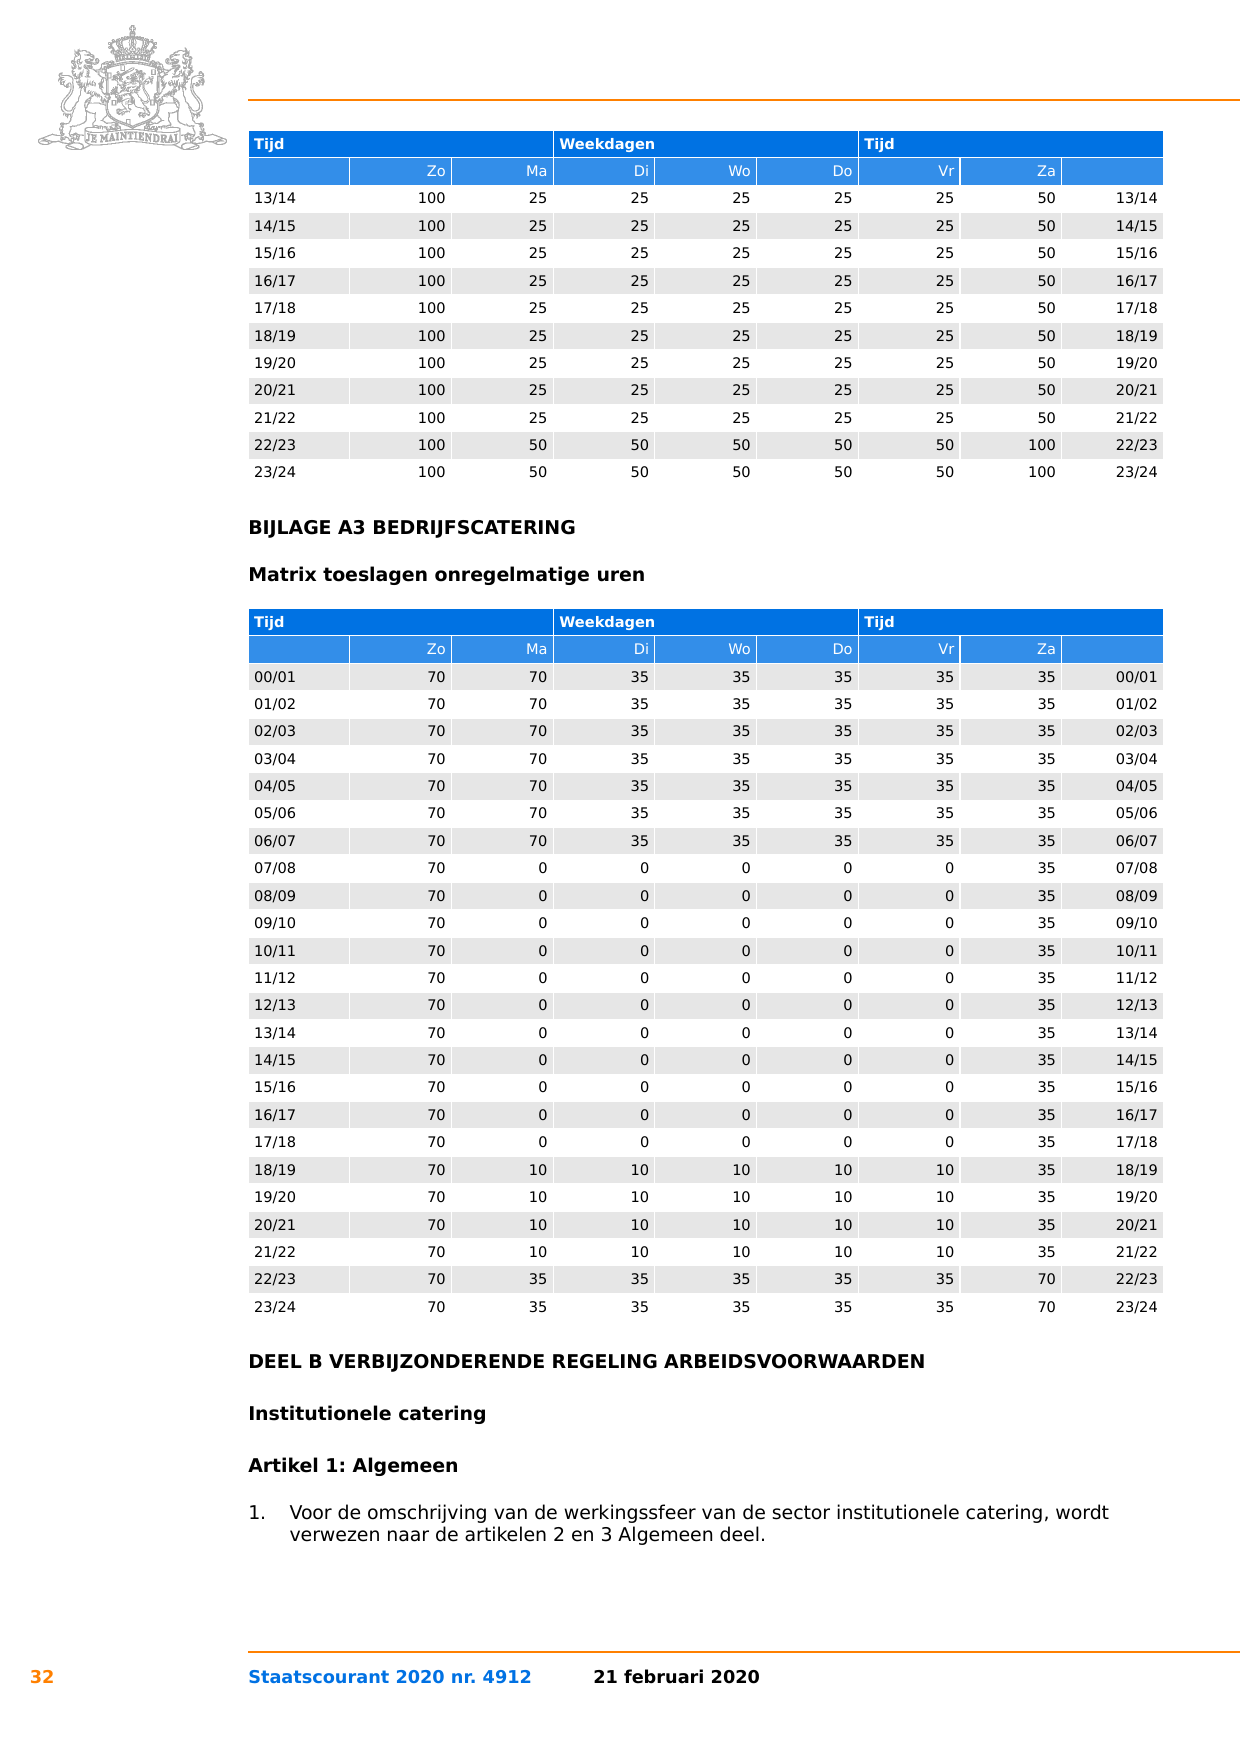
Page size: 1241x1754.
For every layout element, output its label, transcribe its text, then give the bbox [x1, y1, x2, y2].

table_cell 70 [350, 965, 451, 991]
table_cell 70 [350, 1184, 451, 1211]
table_cell 50 [961, 295, 1061, 322]
table_cell 70 [961, 1294, 1061, 1320]
table_cell 16/17 [1062, 1102, 1163, 1128]
table_cell 100 [350, 350, 451, 376]
table_cell 50 [757, 432, 858, 459]
table_cell 35 [452, 1266, 553, 1293]
table_cell 35 [655, 746, 756, 772]
table_cell 0 [452, 993, 553, 1019]
table_cell 18/19 [249, 1157, 349, 1183]
table_cell 0 [655, 1020, 756, 1046]
table_cell Za [961, 158, 1061, 185]
table_cell 25 [554, 350, 654, 376]
table_cell 70 [961, 1266, 1061, 1293]
table_cell 0 [859, 993, 959, 1019]
table_cell 35 [859, 719, 959, 745]
table_cell 35 [961, 1157, 1061, 1183]
table_cell 70 [350, 1266, 451, 1293]
table_cell 35 [859, 828, 959, 854]
table_cell 25 [757, 378, 858, 404]
table_cell 18/19 [249, 323, 349, 349]
table_cell 02/03 [249, 719, 349, 745]
table_cell 35 [655, 1294, 756, 1320]
table_cell 100 [350, 186, 451, 212]
table_cell 70 [350, 856, 451, 882]
table_cell 21/22 [249, 405, 349, 431]
table_cell 0 [859, 910, 959, 937]
table_cell 22/23 [1062, 1266, 1163, 1293]
table_cell Ma [452, 158, 553, 185]
table_cell 100 [350, 268, 451, 294]
table_cell 70 [350, 801, 451, 827]
table_cell 35 [961, 993, 1061, 1019]
table_cell 16/17 [249, 1102, 349, 1128]
table_cell 11/12 [249, 965, 349, 991]
table_cell 10 [452, 1157, 553, 1183]
table_header Tijd [249, 609, 553, 635]
table_cell 25 [655, 323, 756, 349]
table_cell 25 [757, 295, 858, 322]
table_cell 70 [350, 1239, 451, 1265]
table_cell 35 [757, 664, 858, 690]
table_cell 50 [961, 186, 1061, 212]
table_cell 08/09 [249, 883, 349, 909]
table_cell 20/21 [1062, 378, 1163, 404]
table_cell 70 [452, 801, 553, 827]
table_cell 70 [350, 1157, 451, 1183]
table_cell 21/22 [1062, 405, 1163, 431]
table_cell 15/16 [249, 1075, 349, 1101]
table_cell 15/16 [249, 241, 349, 267]
table_cell Do [757, 636, 858, 663]
table_cell 25 [655, 186, 756, 212]
table_cell 35 [961, 1212, 1061, 1238]
table_cell 05/06 [249, 801, 349, 827]
table_cell 35 [655, 773, 756, 800]
table_cell 25 [554, 186, 654, 212]
table_cell 0 [757, 1020, 858, 1046]
table_cell [249, 636, 349, 663]
table_cell 10 [452, 1184, 553, 1211]
table_cell 35 [655, 801, 756, 827]
table_cell 25 [757, 323, 858, 349]
table_cell 0 [554, 1075, 654, 1101]
table_cell 25 [554, 241, 654, 267]
table_cell 0 [452, 965, 553, 991]
table_cell 70 [350, 1020, 451, 1046]
table_cell 03/04 [1062, 746, 1163, 772]
table_cell 50 [452, 432, 553, 459]
table_cell 09/10 [1062, 910, 1163, 937]
table_cell 100 [961, 432, 1061, 459]
table_cell Za [961, 636, 1061, 663]
table_cell 35 [961, 691, 1061, 717]
table_cell 01/02 [1062, 691, 1163, 717]
table_cell 10 [554, 1184, 654, 1211]
table_cell 50 [452, 460, 553, 486]
table_cell 25 [655, 268, 756, 294]
table_cell 0 [859, 965, 959, 991]
table_cell 25 [554, 213, 654, 239]
table_cell 0 [554, 1020, 654, 1046]
table_cell 02/03 [1062, 719, 1163, 745]
table_cell 0 [554, 1130, 654, 1156]
table_cell 0 [452, 1047, 553, 1074]
table_cell 10 [655, 1184, 756, 1211]
table_cell 35 [961, 883, 1061, 909]
table_cell 35 [961, 1239, 1061, 1265]
table_cell 10 [554, 1239, 654, 1265]
table_cell 35 [757, 1266, 858, 1293]
table_cell 12/13 [249, 993, 349, 1019]
table_cell 21/22 [1062, 1239, 1163, 1265]
table_cell 25 [757, 350, 858, 376]
table_cell 25 [655, 213, 756, 239]
table_cell 17/18 [1062, 1130, 1163, 1156]
table_cell 35 [655, 719, 756, 745]
table_cell 25 [655, 295, 756, 322]
table_cell 70 [350, 1294, 451, 1320]
table_cell 35 [554, 1266, 654, 1293]
table_cell 10 [757, 1212, 858, 1238]
table_cell 0 [757, 856, 858, 882]
table_cell 25 [859, 350, 959, 376]
table_cell 0 [757, 1102, 858, 1128]
table_cell 23/24 [1062, 1294, 1163, 1320]
table_cell 0 [859, 856, 959, 882]
table_cell 35 [554, 801, 654, 827]
table_cell 10 [859, 1184, 959, 1211]
table_cell 35 [859, 801, 959, 827]
table_cell 0 [655, 856, 756, 882]
table_cell 22/23 [249, 432, 349, 459]
table_cell 0 [655, 965, 756, 991]
table_cell 100 [350, 213, 451, 239]
table_cell 35 [961, 746, 1061, 772]
table_cell 50 [961, 405, 1061, 431]
table_cell 25 [859, 268, 959, 294]
table_cell 100 [350, 405, 451, 431]
table_cell 0 [655, 883, 756, 909]
table_cell 0 [859, 938, 959, 964]
table_cell 14/15 [1062, 213, 1163, 239]
table_cell 100 [350, 460, 451, 486]
table_cell 70 [452, 719, 553, 745]
table_header Tijd [249, 131, 553, 157]
table_cell 10 [859, 1157, 959, 1183]
table_cell 70 [350, 993, 451, 1019]
table_cell 35 [961, 773, 1061, 800]
table_cell 03/04 [249, 746, 349, 772]
table_cell 21/22 [249, 1239, 349, 1265]
table_cell 13/14 [249, 186, 349, 212]
table_cell 01/02 [249, 691, 349, 717]
table_cell 0 [757, 965, 858, 991]
table_cell 05/06 [1062, 801, 1163, 827]
table_cell 35 [757, 746, 858, 772]
text 1. Voor de omschrijving van de werkingssfeer van de sector institutionele catering, wordt verwezen naar de artikelen 2 en 3 Algemeen deel. [248, 1502, 1163, 1546]
table_cell 17/18 [249, 1130, 349, 1156]
table_cell 20/21 [249, 1212, 349, 1238]
table_cell 35 [961, 1075, 1061, 1101]
table_cell 0 [655, 1047, 756, 1074]
table_cell 50 [655, 432, 756, 459]
table_cell 0 [554, 938, 654, 964]
table_cell 25 [452, 350, 553, 376]
table_cell [1062, 636, 1163, 663]
table_cell 35 [961, 938, 1061, 964]
table_cell 70 [350, 1102, 451, 1128]
table_cell 50 [961, 350, 1061, 376]
table_cell 35 [859, 1266, 959, 1293]
table_cell 50 [554, 460, 654, 486]
table_header Tijd [859, 131, 1163, 157]
table_cell 0 [655, 1102, 756, 1128]
table_cell 70 [452, 691, 553, 717]
table_cell 10 [859, 1212, 959, 1238]
table_cell 35 [859, 1294, 959, 1320]
table_cell 35 [655, 1266, 756, 1293]
table_cell 0 [655, 1130, 756, 1156]
table_cell 35 [961, 1184, 1061, 1211]
table_cell 25 [757, 241, 858, 267]
table_header Weekdagen [554, 609, 858, 635]
table_cell 35 [961, 1102, 1061, 1128]
table_cell 25 [859, 213, 959, 239]
table_cell 0 [452, 1020, 553, 1046]
table_cell 35 [961, 828, 1061, 854]
table_cell 12/13 [1062, 993, 1163, 1019]
table_cell 0 [757, 883, 858, 909]
table_cell 06/07 [249, 828, 349, 854]
table_cell Ma [452, 636, 553, 663]
table_cell 70 [350, 746, 451, 772]
table_cell 18/19 [1062, 1157, 1163, 1183]
table_cell 18/19 [1062, 323, 1163, 349]
table_cell Vr [859, 158, 959, 185]
table_cell 13/14 [1062, 1020, 1163, 1046]
table_cell 35 [961, 664, 1061, 690]
table_cell 70 [452, 773, 553, 800]
table_cell 35 [655, 664, 756, 690]
table_cell 25 [452, 323, 553, 349]
table_cell 100 [961, 460, 1061, 486]
table_cell 35 [961, 965, 1061, 991]
table_cell 25 [859, 295, 959, 322]
table_cell 50 [554, 432, 654, 459]
table_cell 10 [757, 1157, 858, 1183]
table_cell 0 [859, 1047, 959, 1074]
table_cell Do [757, 158, 858, 185]
table_cell 22/23 [1062, 432, 1163, 459]
table_cell 35 [757, 773, 858, 800]
table_cell 50 [859, 432, 959, 459]
table_cell 25 [452, 268, 553, 294]
table_cell 35 [757, 1294, 858, 1320]
table_cell 25 [554, 268, 654, 294]
table_cell 25 [655, 405, 756, 431]
table_cell 50 [655, 460, 756, 486]
table_cell 09/10 [249, 910, 349, 937]
table_cell 00/01 [249, 664, 349, 690]
table_cell Wo [655, 636, 756, 663]
subtitle Artikel 1: Algemeen [248, 1455, 1163, 1477]
table_cell 0 [452, 910, 553, 937]
table_cell 0 [554, 1047, 654, 1074]
table_cell 0 [452, 1075, 553, 1101]
table_cell 70 [350, 691, 451, 717]
table_cell Wo [655, 158, 756, 185]
table_cell 100 [350, 323, 451, 349]
table_cell 100 [350, 432, 451, 459]
table_header Weekdagen [554, 131, 858, 157]
table_cell 0 [757, 938, 858, 964]
table_cell 70 [350, 1212, 451, 1238]
table_cell 35 [554, 746, 654, 772]
table_cell 10 [452, 1212, 553, 1238]
table_cell 0 [655, 910, 756, 937]
table_cell 70 [350, 910, 451, 937]
table_cell 14/15 [249, 213, 349, 239]
table_cell 25 [859, 186, 959, 212]
table_cell 70 [350, 938, 451, 964]
table_cell 35 [757, 828, 858, 854]
table_cell 0 [859, 883, 959, 909]
table_cell 15/16 [1062, 1075, 1163, 1101]
table_cell 50 [961, 268, 1061, 294]
table_cell 0 [554, 965, 654, 991]
table_cell 0 [859, 1075, 959, 1101]
table_cell 25 [452, 186, 553, 212]
table_cell 08/09 [1062, 883, 1163, 909]
table_cell 25 [452, 213, 553, 239]
table_cell 70 [452, 664, 553, 690]
table_cell 0 [452, 938, 553, 964]
table_cell 100 [350, 295, 451, 322]
table_cell 19/20 [1062, 1184, 1163, 1211]
table_cell 35 [757, 691, 858, 717]
table_cell 16/17 [249, 268, 349, 294]
table_cell 35 [961, 801, 1061, 827]
table_cell 0 [554, 1102, 654, 1128]
table_cell 0 [859, 1102, 959, 1128]
table_cell 35 [961, 1130, 1061, 1156]
table_cell 25 [757, 186, 858, 212]
table_cell 19/20 [1062, 350, 1163, 376]
text Matrix toeslagen onregelmatige uren [248, 564, 1163, 586]
table_cell 70 [350, 1130, 451, 1156]
table_cell 15/16 [1062, 241, 1163, 267]
table_cell 50 [961, 241, 1061, 267]
table_cell 0 [859, 1130, 959, 1156]
table_cell 13/14 [1062, 186, 1163, 212]
table_cell 70 [350, 664, 451, 690]
picture [38, 25, 227, 150]
table_cell 0 [757, 1075, 858, 1101]
table_cell 25 [655, 378, 756, 404]
table_cell 50 [961, 378, 1061, 404]
table_cell 35 [554, 691, 654, 717]
table_cell 10 [554, 1212, 654, 1238]
table_cell 25 [859, 323, 959, 349]
table_cell 16/17 [1062, 268, 1163, 294]
table_cell 0 [757, 1047, 858, 1074]
table_cell 35 [452, 1294, 553, 1320]
subtitle Institutionele catering [248, 1403, 1163, 1425]
table_cell 70 [452, 746, 553, 772]
table_cell [249, 158, 349, 185]
table_cell 07/08 [1062, 856, 1163, 882]
table_cell 10 [757, 1239, 858, 1265]
table_cell 50 [961, 213, 1061, 239]
table_cell 35 [961, 856, 1061, 882]
table_cell 35 [655, 691, 756, 717]
table_cell 10 [655, 1212, 756, 1238]
table_cell 35 [554, 773, 654, 800]
table_cell 35 [961, 910, 1061, 937]
table_cell 25 [452, 405, 553, 431]
table_cell 20/21 [249, 378, 349, 404]
table_cell 100 [350, 378, 451, 404]
table_cell 0 [655, 1075, 756, 1101]
table_cell 10 [554, 1157, 654, 1183]
table_cell 70 [452, 828, 553, 854]
table_cell 0 [452, 1130, 553, 1156]
table_cell 0 [554, 883, 654, 909]
table_cell 35 [859, 691, 959, 717]
table_cell 0 [655, 993, 756, 1019]
table_cell 25 [859, 405, 959, 431]
table_cell 25 [655, 350, 756, 376]
table_cell 0 [554, 910, 654, 937]
table_cell 10 [655, 1239, 756, 1265]
table_cell 10 [655, 1157, 756, 1183]
table_cell 35 [961, 719, 1061, 745]
table_cell 14/15 [249, 1047, 349, 1074]
table_cell 10 [859, 1239, 959, 1265]
table_cell 25 [859, 241, 959, 267]
table_cell 17/18 [1062, 295, 1163, 322]
table_cell 25 [859, 378, 959, 404]
table_cell 35 [554, 719, 654, 745]
table_cell 25 [452, 241, 553, 267]
subtitle DEEL B VERBIJZONDERENDE REGELING ARBEIDSVOORWAARDEN [248, 1351, 1163, 1373]
table_cell 35 [859, 746, 959, 772]
table_cell 0 [757, 910, 858, 937]
table_cell Zo [350, 636, 451, 663]
table_cell 0 [554, 856, 654, 882]
table_cell 06/07 [1062, 828, 1163, 854]
table_cell 22/23 [249, 1266, 349, 1293]
table_cell 25 [757, 405, 858, 431]
table_cell 23/24 [1062, 460, 1163, 486]
table_cell 70 [350, 773, 451, 800]
table_cell 35 [554, 664, 654, 690]
table_cell 00/01 [1062, 664, 1163, 690]
table_header Tijd [859, 609, 1163, 635]
table_cell 23/24 [249, 460, 349, 486]
table_cell 10/11 [1062, 938, 1163, 964]
table_cell 17/18 [249, 295, 349, 322]
table_cell 35 [757, 801, 858, 827]
table_cell 35 [554, 828, 654, 854]
table_cell 25 [452, 378, 553, 404]
table_cell 0 [757, 993, 858, 1019]
table_cell 35 [655, 828, 756, 854]
table_cell 50 [859, 460, 959, 486]
table_cell 35 [757, 719, 858, 745]
table_cell 35 [859, 664, 959, 690]
table_cell 0 [452, 883, 553, 909]
table_cell 25 [757, 213, 858, 239]
table_cell 04/05 [1062, 773, 1163, 800]
table_cell 0 [452, 856, 553, 882]
table_cell Di [554, 158, 654, 185]
table_cell 25 [554, 405, 654, 431]
table_cell 35 [554, 1294, 654, 1320]
table_cell 07/08 [249, 856, 349, 882]
table_cell 25 [554, 378, 654, 404]
table_cell 25 [757, 268, 858, 294]
table_cell 70 [350, 828, 451, 854]
table_cell 0 [655, 938, 756, 964]
table_cell 10/11 [249, 938, 349, 964]
table_cell [1062, 158, 1163, 185]
table_cell Vr [859, 636, 959, 663]
table_cell 25 [452, 295, 553, 322]
table_cell 0 [452, 1102, 553, 1128]
table_cell 25 [554, 323, 654, 349]
table_cell 70 [350, 1075, 451, 1101]
table_cell 70 [350, 719, 451, 745]
table_cell 20/21 [1062, 1212, 1163, 1238]
table_cell 50 [961, 323, 1061, 349]
table_cell 23/24 [249, 1294, 349, 1320]
table_cell 10 [757, 1184, 858, 1211]
table_cell 13/14 [249, 1020, 349, 1046]
table_cell Di [554, 636, 654, 663]
table_cell 19/20 [249, 350, 349, 376]
table_cell 14/15 [1062, 1047, 1163, 1074]
table_cell Zo [350, 158, 451, 185]
table_cell 35 [859, 773, 959, 800]
table_cell 35 [961, 1047, 1061, 1074]
table_cell 11/12 [1062, 965, 1163, 991]
table_cell 19/20 [249, 1184, 349, 1211]
table_cell 70 [350, 1047, 451, 1074]
table_cell 100 [350, 241, 451, 267]
table_cell 70 [350, 883, 451, 909]
table_cell 10 [452, 1239, 553, 1265]
table_cell 0 [757, 1130, 858, 1156]
table_cell 0 [554, 993, 654, 1019]
table_cell 04/05 [249, 773, 349, 800]
table_cell 0 [859, 1020, 959, 1046]
table_cell 25 [554, 295, 654, 322]
table_cell 50 [757, 460, 858, 486]
table_cell 25 [655, 241, 756, 267]
subtitle BIJLAGE A3 BEDRIJFSCATERING [248, 517, 1163, 539]
table_cell 35 [961, 1020, 1061, 1046]
